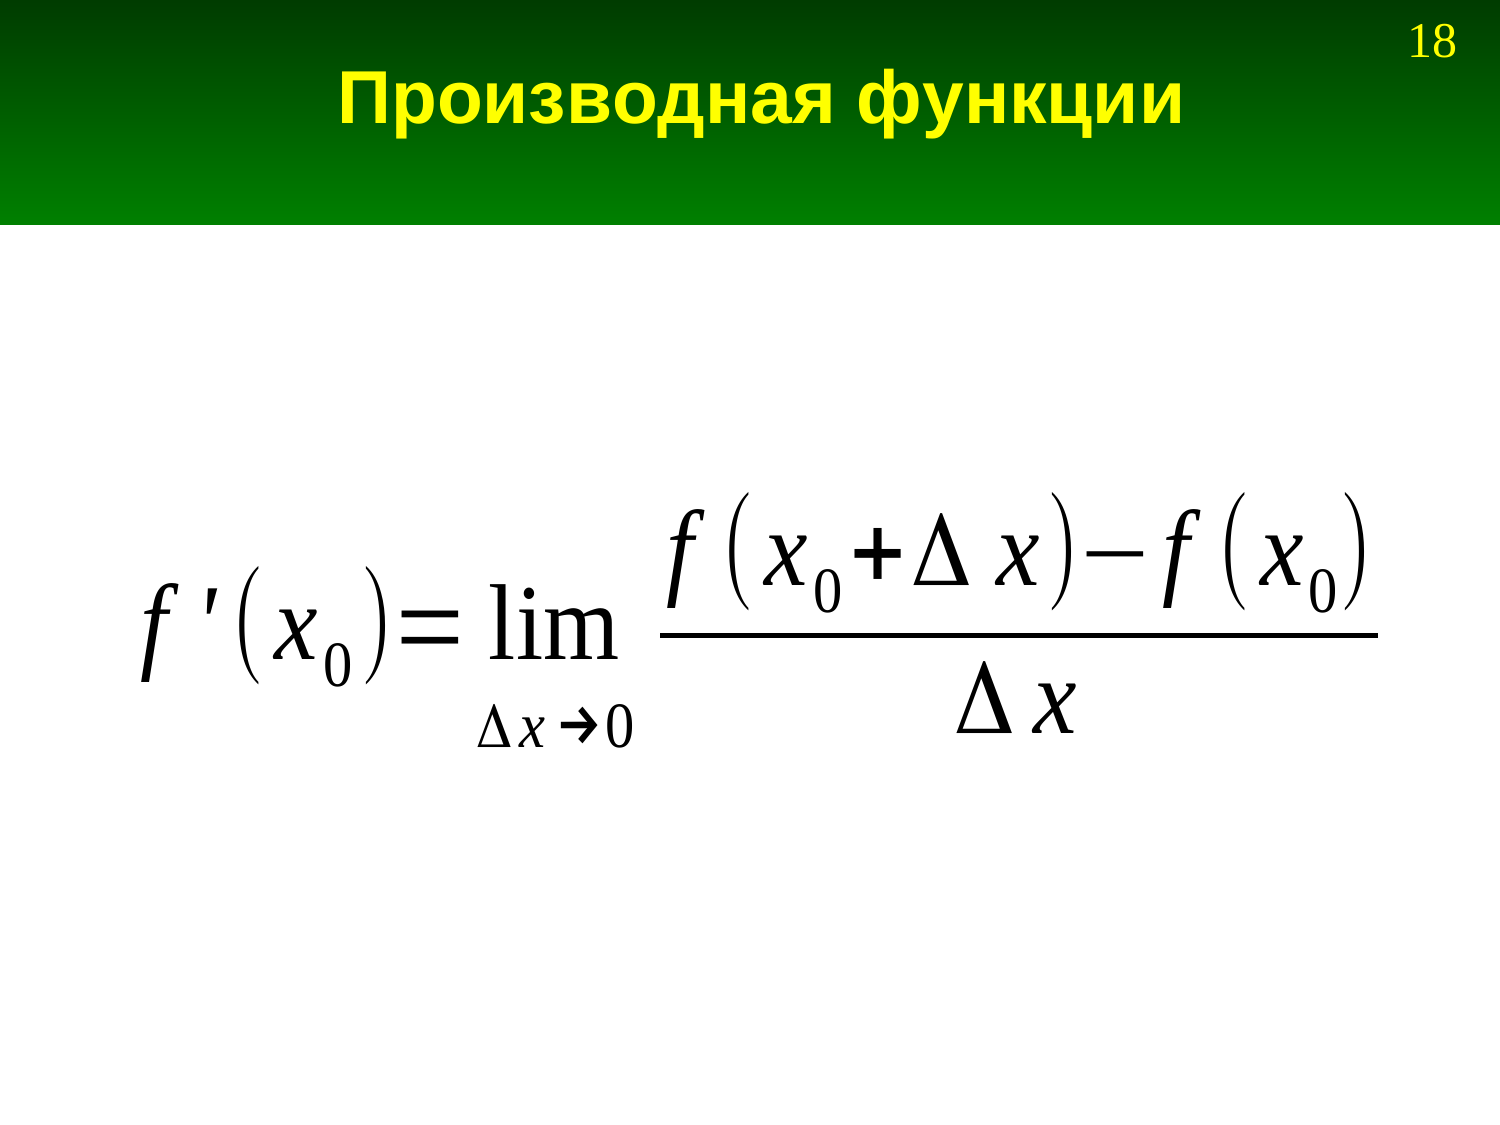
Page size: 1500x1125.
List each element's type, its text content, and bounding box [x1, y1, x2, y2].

chart [115, 484, 1406, 761]
title Производная функции [123, 0, 1399, 188]
